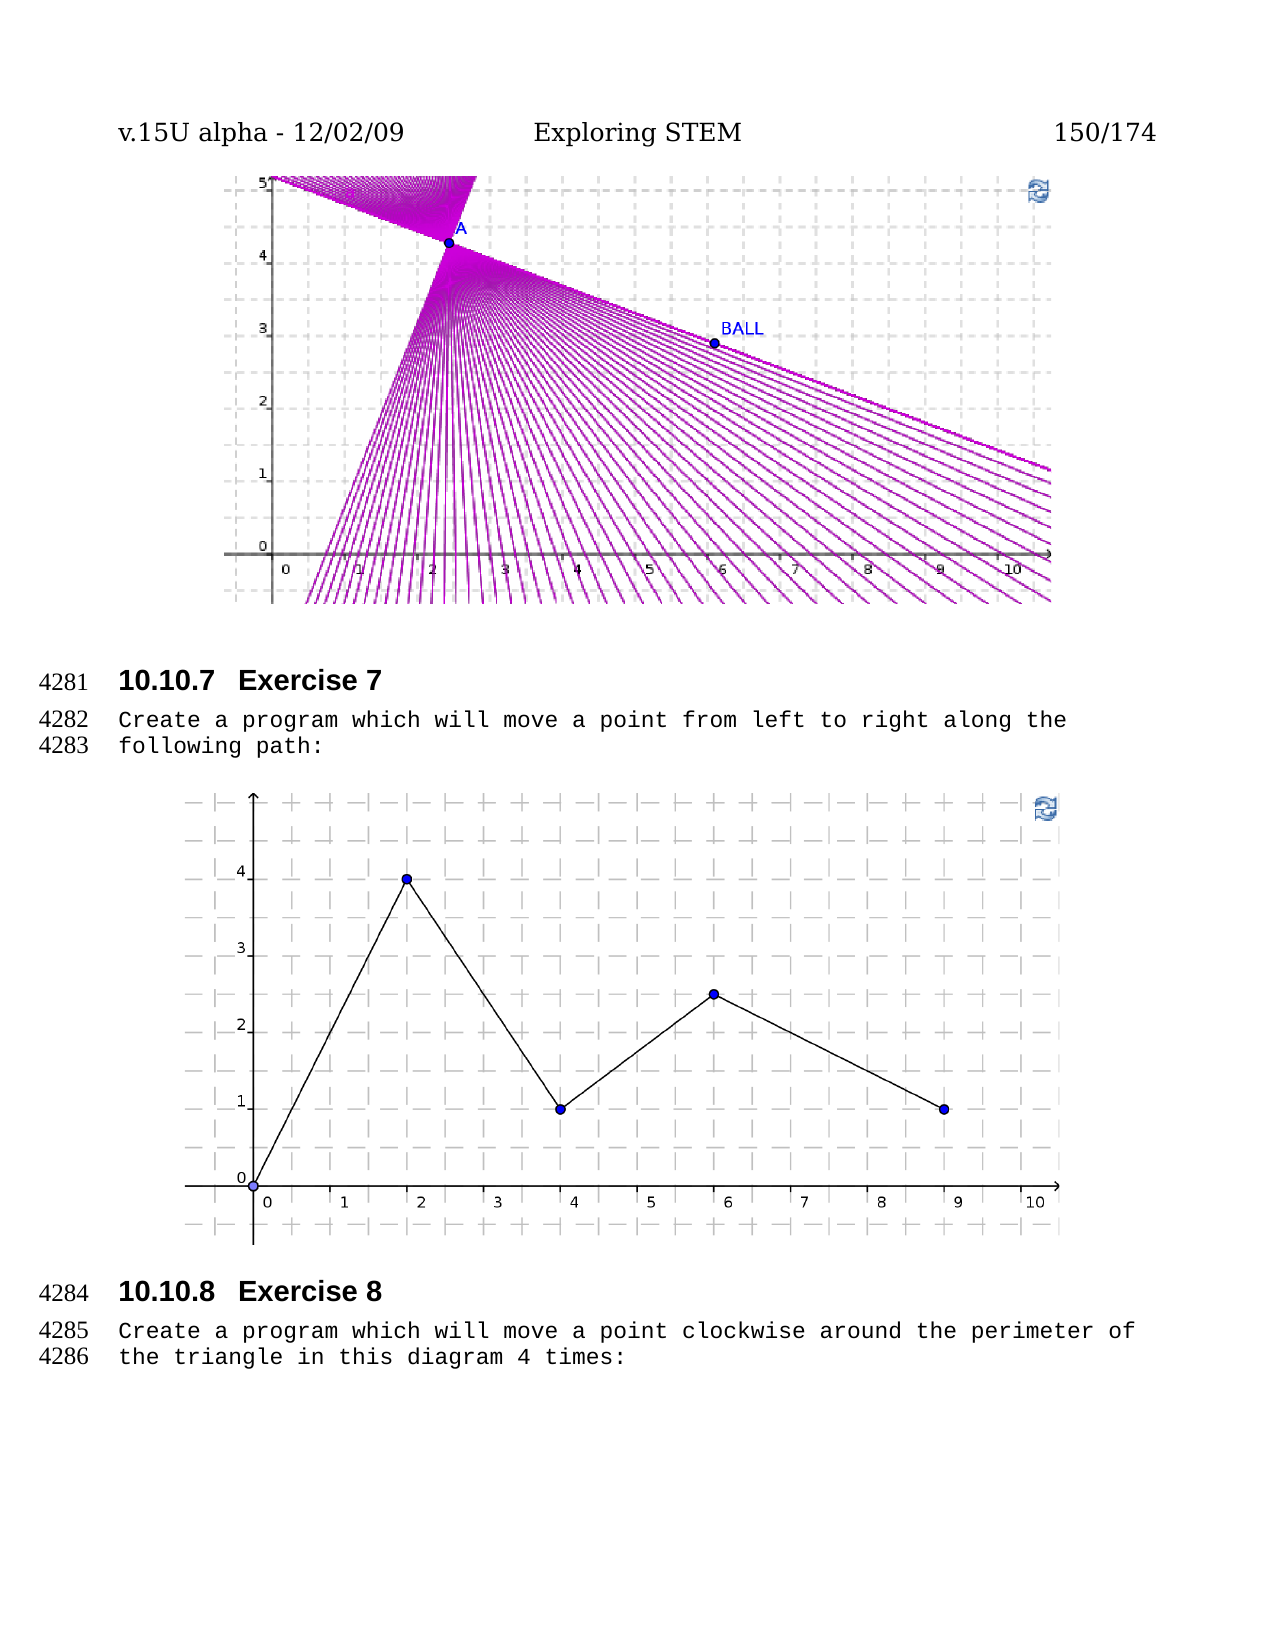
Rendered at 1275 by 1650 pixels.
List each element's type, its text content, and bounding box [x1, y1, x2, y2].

text Create a program which will move a point clockwise around the perimeter of the triangle in this diagram 4 times: [118, 1319, 1157, 1371]
text Create a program which will move a point from left to right along the following path: [118, 708, 1157, 760]
picture [224, 176, 1052, 604]
subtitle Exercise 8 [118, 1274, 1157, 1307]
subtitle Exercise 7 [118, 663, 1157, 696]
picture [184, 793, 1060, 1245]
